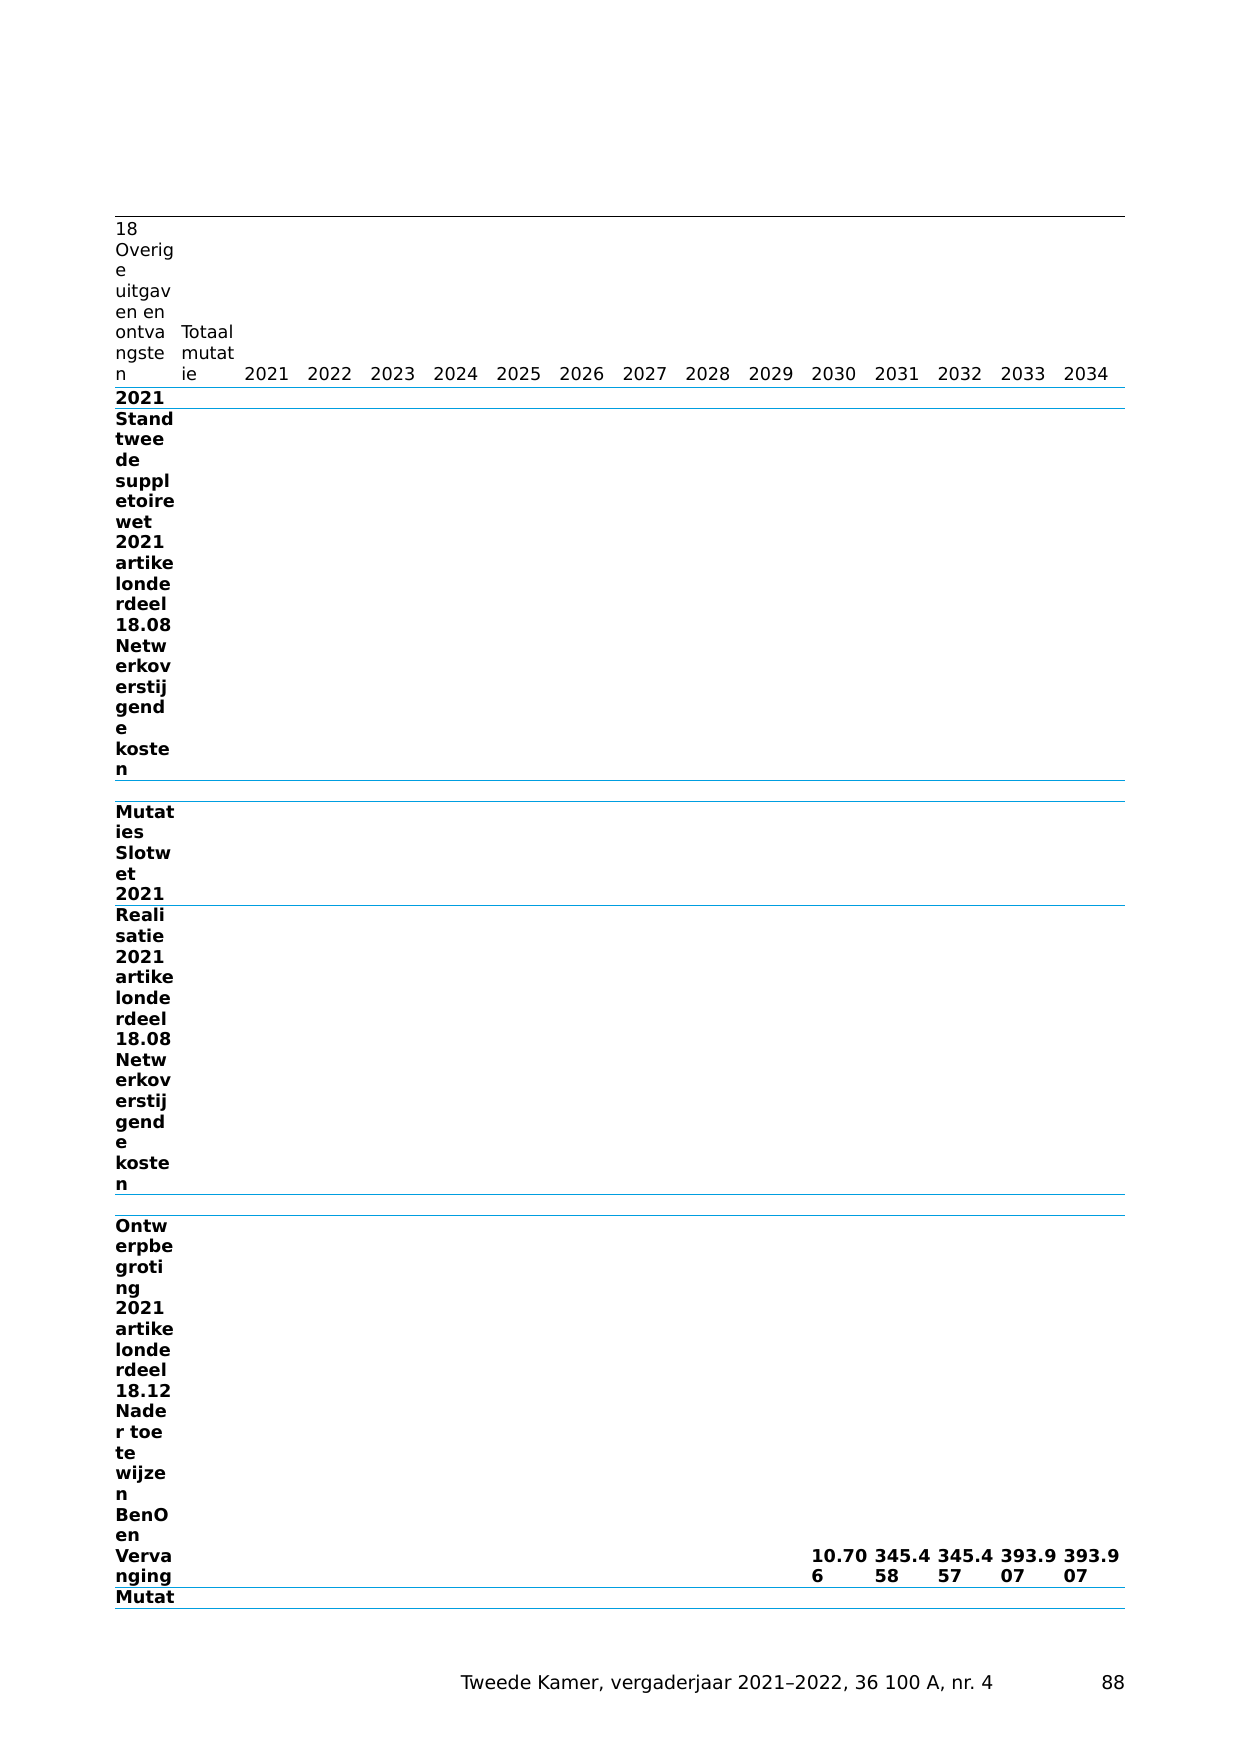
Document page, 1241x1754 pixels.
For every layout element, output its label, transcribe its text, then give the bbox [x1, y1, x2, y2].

table_cell [241, 802, 304, 905]
table_cell [934, 906, 997, 1194]
table_cell [556, 1588, 619, 1608]
table_cell [367, 802, 430, 905]
table_cell [178, 906, 241, 1194]
table_cell [745, 1195, 808, 1215]
table_cell [682, 781, 745, 801]
table_cell [934, 1588, 997, 1608]
table_cell [241, 906, 304, 1194]
table_cell [682, 1216, 745, 1587]
table_cell [367, 1195, 430, 1215]
table_cell [745, 409, 808, 780]
table_cell 345.458 [871, 1216, 934, 1587]
table_cell 2034 [1060, 217, 1125, 387]
table_cell [619, 409, 682, 780]
table_cell [1060, 1195, 1125, 1215]
table_cell [367, 409, 430, 780]
table_cell [745, 1216, 808, 1587]
table_cell [808, 388, 871, 408]
table_cell [934, 409, 997, 780]
table_cell [367, 781, 430, 801]
table_cell [430, 781, 493, 801]
table_cell [241, 1195, 304, 1215]
table_cell [493, 388, 556, 408]
table_cell [745, 802, 808, 905]
table_cell [430, 388, 493, 408]
table_cell Realisatie 2021 artikelonderdeel 18.08 Netwerkoverstijgende kosten [115, 906, 178, 1194]
table_cell 18 Overige uitgaven en ontvangsten [115, 217, 178, 387]
table_cell [808, 1195, 871, 1215]
table_cell [998, 906, 1060, 1194]
table_cell 2026 [556, 217, 619, 387]
table_cell 2027 [619, 217, 682, 387]
table_cell [619, 802, 682, 905]
table_cell [871, 1195, 934, 1215]
table_cell [556, 1195, 619, 1215]
table_cell [1060, 781, 1125, 801]
table_cell [304, 1195, 367, 1215]
table_cell [808, 1588, 871, 1608]
table_cell [1060, 409, 1125, 780]
table_cell [998, 388, 1060, 408]
table_cell [367, 1216, 430, 1587]
table_cell [934, 1195, 997, 1215]
table_cell [745, 1588, 808, 1608]
table_cell [998, 1195, 1060, 1215]
table_cell [998, 1588, 1060, 1608]
table_cell 2028 [682, 217, 745, 387]
table_cell [493, 802, 556, 905]
table_cell [998, 802, 1060, 905]
table_cell [934, 802, 997, 905]
table_cell Ontwerpbegroting 2021 artikelonderdeel 18.12 Nader toe te wijzen BenO en Vervanging [115, 1216, 178, 1587]
table_cell [682, 388, 745, 408]
table_cell [178, 1195, 241, 1215]
table_cell [556, 1216, 619, 1587]
table_cell [178, 781, 241, 801]
table_cell [998, 781, 1060, 801]
table_cell [619, 1195, 682, 1215]
table_cell [871, 781, 934, 801]
table_cell [556, 388, 619, 408]
table_cell 2025 [493, 217, 556, 387]
table_cell 2032 [934, 217, 997, 387]
table_cell [682, 1588, 745, 1608]
table_cell 2031 [871, 217, 934, 387]
table_cell [430, 802, 493, 905]
table_cell [178, 802, 241, 905]
table_cell [745, 781, 808, 801]
table_cell [619, 781, 682, 801]
table_cell 2033 [998, 217, 1060, 387]
table_cell [808, 802, 871, 905]
table_cell [430, 1195, 493, 1215]
table_cell 2021 [241, 217, 304, 387]
table_cell [619, 1216, 682, 1587]
table_cell [682, 409, 745, 780]
table_cell 2023 [367, 217, 430, 387]
table_cell [115, 781, 178, 801]
table_cell 2022 [304, 217, 367, 387]
table_cell [493, 1216, 556, 1587]
table_cell Stand tweede suppletoire wet 2021 artikelonderdeel 18.08 Netwerkoverstijgende kosten [115, 409, 178, 780]
table_cell [304, 409, 367, 780]
table_cell [556, 906, 619, 1194]
table_cell [871, 409, 934, 780]
table_cell [1060, 906, 1125, 1194]
table_cell [934, 388, 997, 408]
table_cell 393.907 [1060, 1216, 1125, 1587]
table_cell [1060, 1588, 1125, 1608]
table_cell 2021 [115, 388, 178, 408]
table_cell [998, 409, 1060, 780]
table_cell [304, 802, 367, 905]
table_cell [682, 1195, 745, 1215]
table_cell [304, 906, 367, 1194]
table_cell 10.706 [808, 1216, 871, 1587]
table_cell [178, 388, 241, 408]
table_cell [241, 1216, 304, 1587]
table_cell [745, 388, 808, 408]
table_cell [304, 388, 367, 408]
table_cell 393.907 [998, 1216, 1060, 1587]
table_cell [808, 781, 871, 801]
table_cell [493, 409, 556, 780]
table_cell [871, 388, 934, 408]
table_cell [556, 409, 619, 780]
table_cell [241, 388, 304, 408]
table_cell [304, 781, 367, 801]
table_cell [1060, 388, 1125, 408]
table_cell [619, 1588, 682, 1608]
table_cell [430, 1216, 493, 1587]
table_cell [493, 906, 556, 1194]
table_cell [430, 409, 493, 780]
table_cell [304, 1588, 367, 1608]
table_cell 2029 [745, 217, 808, 387]
table_cell [304, 1216, 367, 1587]
table_cell [367, 388, 430, 408]
table_cell [682, 802, 745, 905]
table_cell [115, 1195, 178, 1215]
table_cell [493, 781, 556, 801]
table_cell [934, 781, 997, 801]
table_cell [178, 409, 241, 780]
table_cell [367, 906, 430, 1194]
table_cell [178, 1216, 241, 1587]
table_cell [619, 388, 682, 408]
table_cell [745, 906, 808, 1194]
table_cell [619, 906, 682, 1194]
table_cell Totaal mutatie [178, 217, 241, 387]
table_cell [808, 906, 871, 1194]
table_cell [682, 906, 745, 1194]
table_cell [556, 781, 619, 801]
table_cell [178, 1588, 241, 1608]
table_cell [430, 906, 493, 1194]
table_cell 345.457 [934, 1216, 997, 1587]
table_cell [871, 906, 934, 1194]
table_cell [367, 1588, 430, 1608]
table_cell Mutaties Slotwet 2021 [115, 802, 178, 905]
table_cell [493, 1195, 556, 1215]
table_cell [241, 781, 304, 801]
table_cell [1060, 802, 1125, 905]
table_cell [241, 1588, 304, 1608]
table_cell [871, 1588, 934, 1608]
table_cell Mutat [115, 1588, 178, 1608]
table_cell [241, 409, 304, 780]
table_header Tabel 8 Artikel 18 Overige uitgaven en ontvangsten [115, 191, 1125, 216]
table_cell 2024 [430, 217, 493, 387]
table_cell [808, 409, 871, 780]
table_cell [871, 802, 934, 905]
table_cell 2030 [808, 217, 871, 387]
table_cell [430, 1588, 493, 1608]
table_cell [556, 802, 619, 905]
table_cell [493, 1588, 556, 1608]
